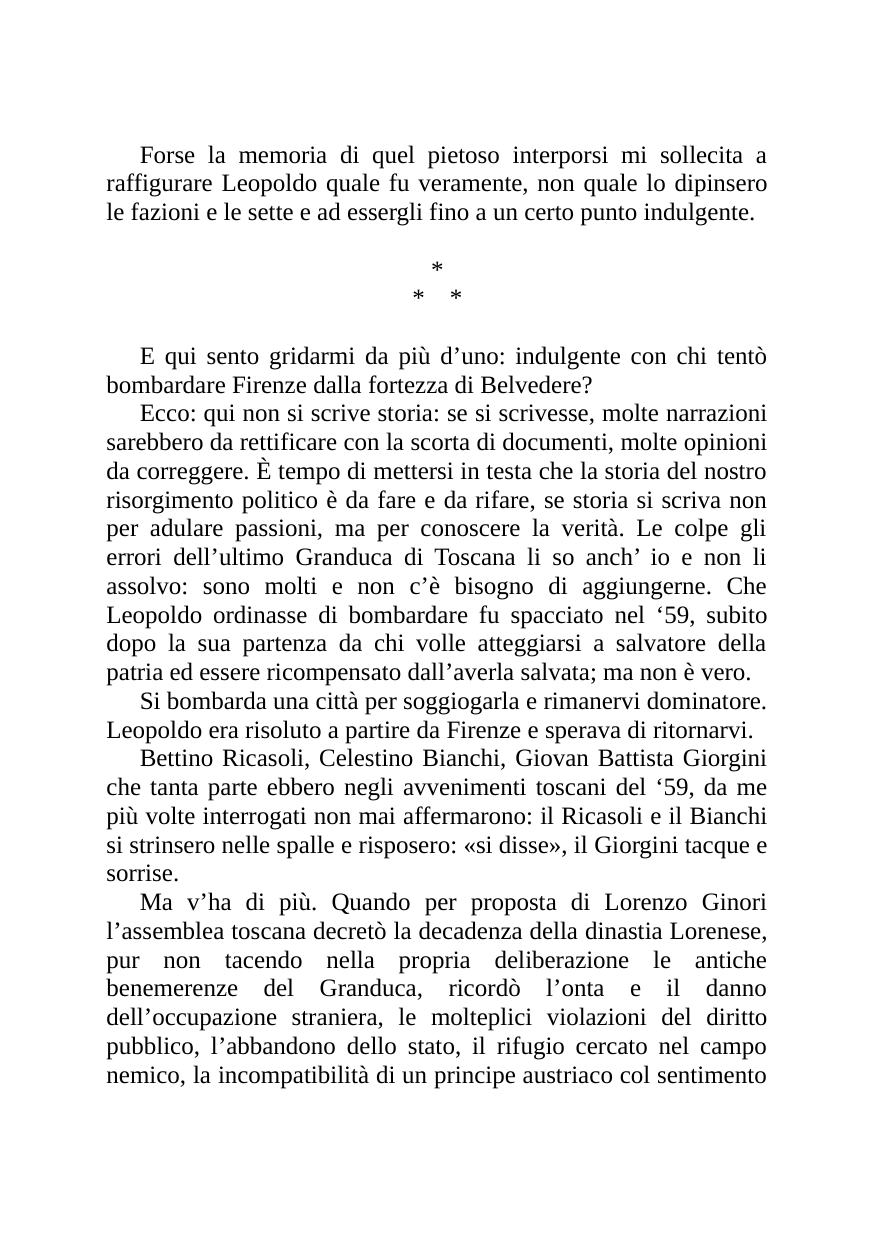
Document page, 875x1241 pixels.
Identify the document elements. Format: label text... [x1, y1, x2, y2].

text * [106, 255, 768, 283]
text E qui sento gridarmi da più d’uno: indulgente con chi tentò bombardare Firenze dalla fortezza di Belvedere? [106, 341, 768, 398]
text Forse la memoria di quel pietoso interporsi mi sollecita a raffigurare Leopoldo quale fu veramente, non quale lo dipinsero le fazioni e le sette e ad essergli fino a un certo punto indulgente. [106, 140, 768, 226]
text * * [106, 283, 768, 312]
text Bettino Ricasoli, Celestino Bianchi, Giovan Battista Giorgini che tanta parte ebbero negli avvenimenti toscani del ‘59, da me più volte interrogati non mai affermarono: il Ricasoli e il Bianchi si strinsero nelle spalle e risposero: «si disse», il Giorgini tacque e sorrise. [106, 743, 768, 887]
text Ma v’ha di più. Quando per proposta di Lorenzo Ginori l’assemblea toscana decretò la decadenza della dinastia Lorenese, pur non tacendo nella propria deliberazione le antiche benemerenze del Granduca, ricordò l’onta e il danno dell’occupazione straniera, le molteplici violazioni del diritto pubblico, l’abbandono dello stato, il rifugio cercato nel campo nemico, la incompatibilità di un principe austriaco col sentimento [106, 887, 768, 1088]
text Si bombarda una città per soggiogarla e rimanervi dominatore. Leopoldo era risoluto a partire da Firenze e sperava di ritornarvi. [106, 686, 768, 743]
text Ecco: qui non si scrive storia: se si scrivesse, molte narrazioni sarebbero da rettificare con la scorta di documenti, molte opinioni da correggere. È tempo di mettersi in testa che la storia del nostro risorgimento politico è da fare e da rifare, se storia si scriva non per adulare passioni, ma per conoscere la verità. Le colpe gli errori dell’ultimo Granduca di Toscana li so anch’ io e non li assolvo: sono molti e non c’è bisogno di aggiungerne. Che Leopoldo ordinasse di bombardare fu spacciato nel ‘59, subito dopo la sua partenza da chi volle atteggiarsi a salvatore della patria ed essere ricompensato dall’averla salvata; ma non è vero. [106, 398, 768, 686]
